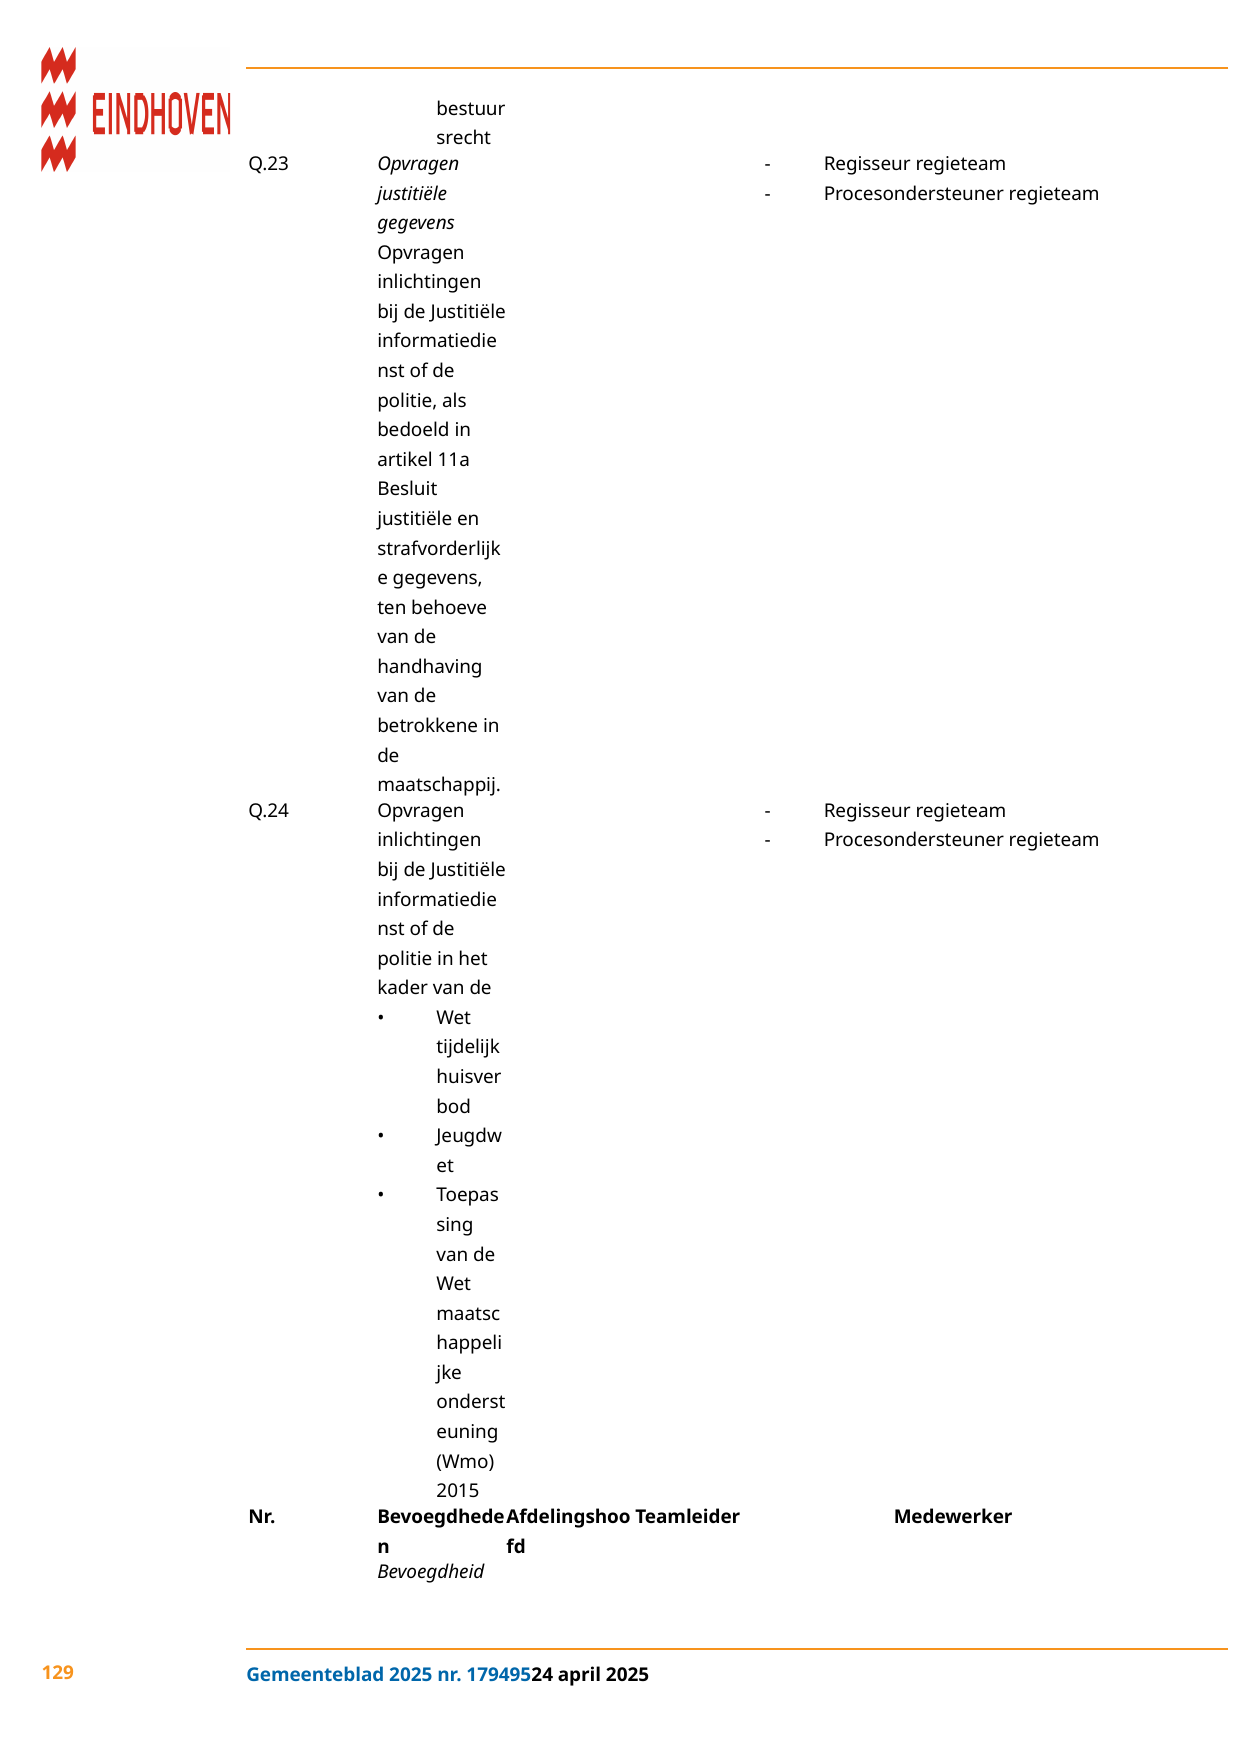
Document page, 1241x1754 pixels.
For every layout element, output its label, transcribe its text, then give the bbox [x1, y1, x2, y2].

table_cell Q.23 [248, 150, 377, 797]
table_cell Regisseur regieteam Procesondersteuner regieteam [764, 797, 1152, 1503]
table_cell Opvragen inlichtingen bij de Justitiële informatiedienst of de politie in het kader van de Wet tijdelijk huisverbod Jeugdwet Toepassing van de Wet maatschappelijke ondersteuning (Wmo) 2015 [377, 797, 506, 1503]
table_cell Opvragen justitiële gegevens Opvragen inlichtingen bij de Justitiële informatiedienst of de politie, als bedoeld in artikel 11a Besluit justitiële en strafvorderlijke gegevens, ten behoeve van de handhaving van de betrokkene in de maatschappij. [377, 150, 506, 797]
table_cell [894, 1559, 1152, 1584]
table_cell [506, 150, 635, 797]
table_cell Bevoegdheden [377, 1503, 506, 1558]
table_cell [635, 95, 764, 150]
table_cell Regisseur regieteam Procesondersteuner regieteam [764, 150, 1152, 797]
table_cell [635, 797, 764, 1503]
table_cell Nr. [248, 1503, 377, 1558]
table_cell [635, 150, 764, 797]
table_cell [506, 1559, 635, 1584]
table_cell [248, 95, 377, 150]
table_cell Bevoegdheid [377, 1559, 506, 1584]
table_cell [635, 1559, 893, 1584]
table_cell Medewerker [894, 1503, 1152, 1558]
picture [41, 47, 231, 172]
table_cell Afdelingshoofd [506, 1503, 635, 1558]
table_cell [764, 95, 1152, 150]
table_cell [506, 797, 635, 1503]
table_cell Q.24 [248, 797, 377, 1503]
table_cell Teamleider [635, 1503, 893, 1558]
table_cell [506, 95, 635, 150]
table_cell [248, 1559, 377, 1584]
